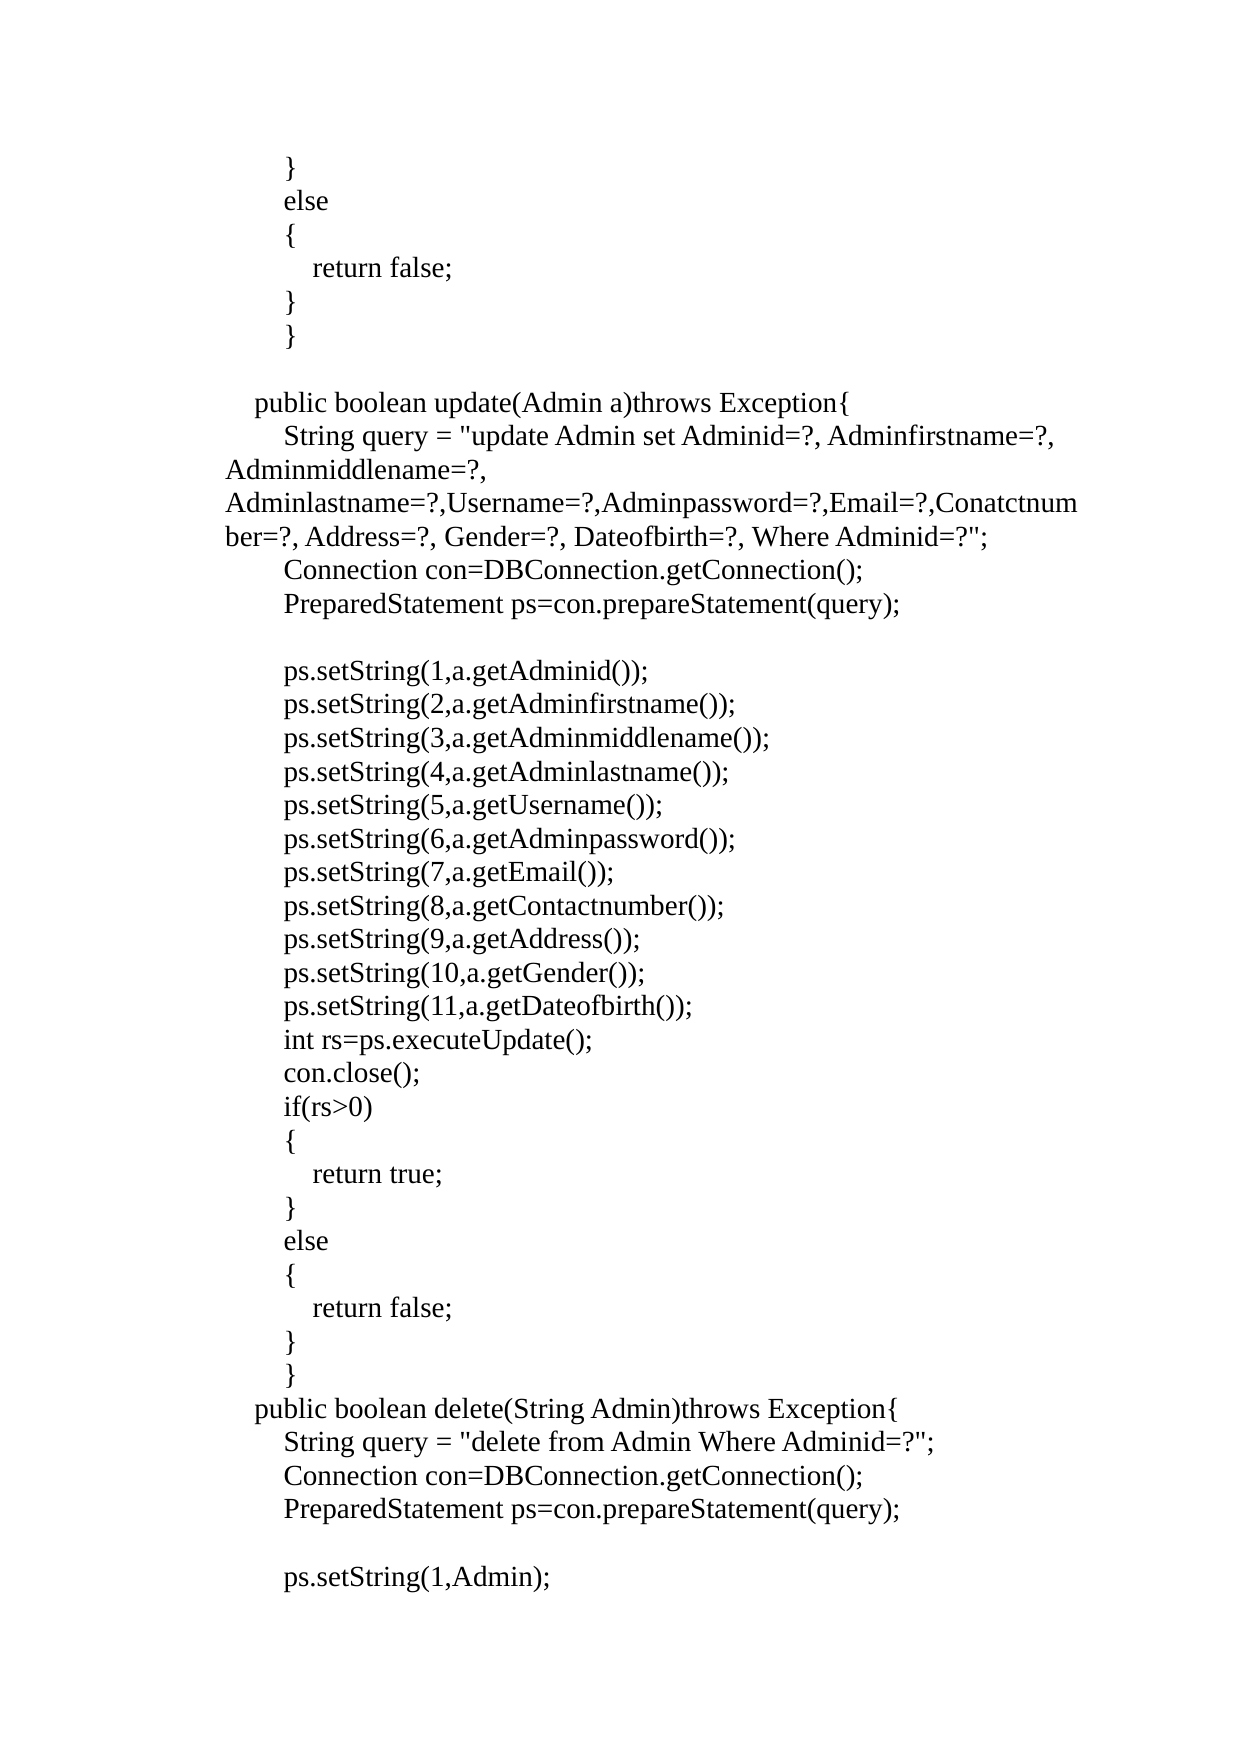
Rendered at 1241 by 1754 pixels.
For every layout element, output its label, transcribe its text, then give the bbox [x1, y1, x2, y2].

text if(rs>0) [225, 1089, 1090, 1123]
text ps.setString(3,a.getAdminmiddlename()); [225, 720, 1090, 754]
text { [225, 217, 1090, 251]
text ps.setString(6,a.getAdminpassword()); [225, 821, 1090, 854]
text } [225, 1324, 1090, 1357]
text int rs=ps.executeUpdate(); [225, 1022, 1090, 1056]
text ps.setString(10,a.getGender()); [225, 955, 1090, 988]
text con.close(); [225, 1056, 1090, 1089]
text ps.setString(5,a.getUsername()); [225, 787, 1090, 821]
text public boolean delete(String Admin)throws Exception{ [225, 1391, 1090, 1424]
text ps.setString(2,a.getAdminfirstname()); [225, 687, 1090, 720]
text ps.setString(8,a.getContactnumber()); [225, 888, 1090, 921]
text String query = "update Admin set Adminid=?, Adminfirstname=?, Adminmiddlename=?, Adminlastname=?,Username=?,Adminpassword=?,Email=?,Conatctnumber=?, Address=?, Gender=?, Dateofbirth=?, Where Adminid=?"; [225, 418, 1090, 552]
text { [225, 1257, 1090, 1290]
text Connection con=DBConnection.getConnection(); [225, 552, 1090, 586]
text ps.setString(1,a.getAdminid()); [225, 653, 1090, 687]
text { [225, 1123, 1090, 1156]
text else [225, 1223, 1090, 1257]
text } [225, 318, 1090, 351]
text return true; [225, 1156, 1090, 1190]
text public boolean update(Admin a)throws Exception{ [225, 385, 1090, 418]
text } [225, 1190, 1090, 1223]
text ps.setString(4,a.getAdminlastname()); [225, 754, 1090, 787]
text ps.setString(11,a.getDateofbirth()); [225, 988, 1090, 1022]
text ps.setString(9,a.getAddress()); [225, 921, 1090, 955]
text PreparedStatement ps=con.prepareStatement(query); [225, 1492, 1090, 1525]
text } [225, 150, 1090, 183]
text ps.setString(7,a.getEmail()); [225, 854, 1090, 888]
text else [225, 183, 1090, 217]
text } [225, 284, 1090, 318]
text Connection con=DBConnection.getConnection(); [225, 1458, 1090, 1492]
text ps.setString(1,Admin); [225, 1559, 1090, 1592]
text PreparedStatement ps=con.prepareStatement(query); [225, 586, 1090, 619]
text return false; [225, 251, 1090, 284]
text String query = "delete from Admin Where Adminid=?"; [225, 1424, 1090, 1458]
text return false; [225, 1290, 1090, 1324]
text } [225, 1357, 1090, 1391]
